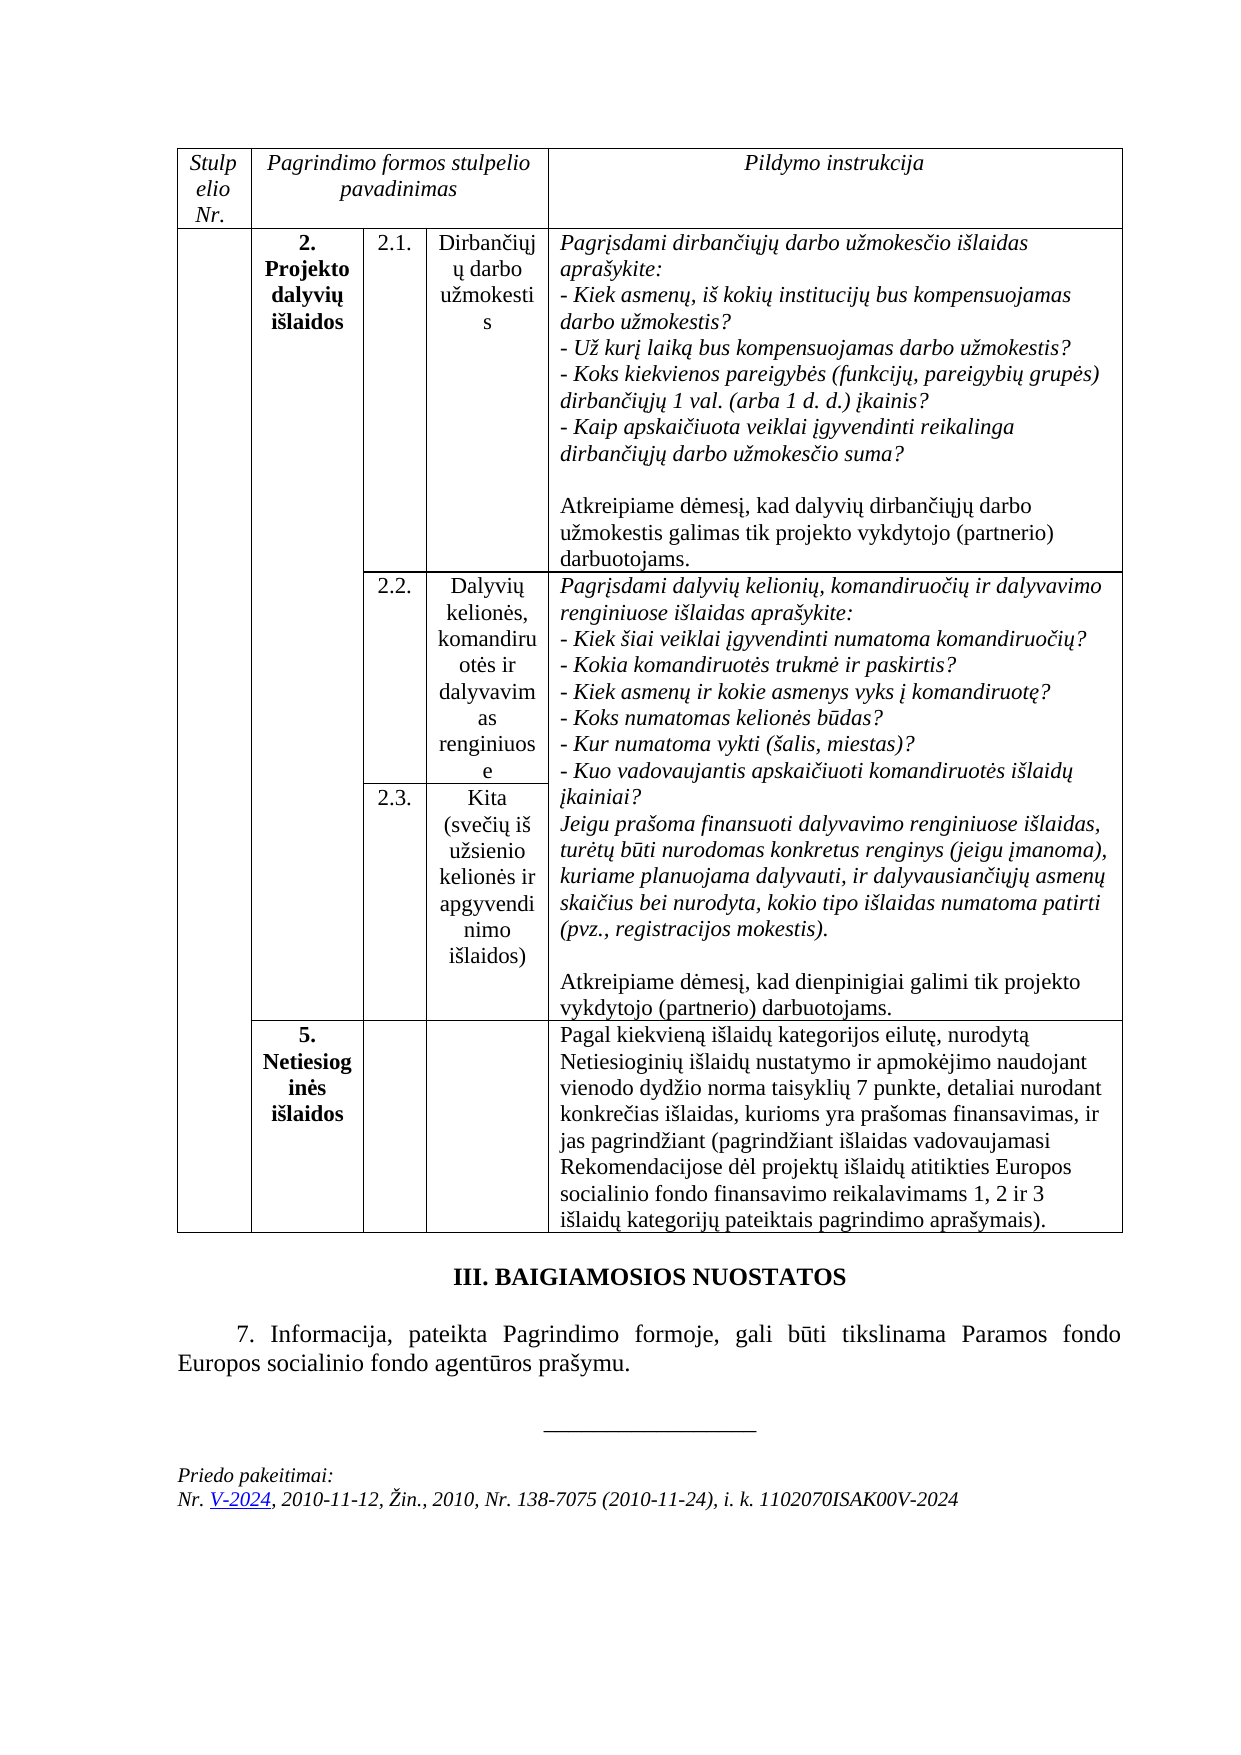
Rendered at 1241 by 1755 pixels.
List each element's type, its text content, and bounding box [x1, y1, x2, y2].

table_cell Dirbančiųjų darbo užmokestis [427, 229, 548, 571]
text Priedo pakeitimai: [177, 1463, 1122, 1487]
table_cell Kita (svečių iš užsienio kelionės ir apgyvendinimo išlaidos) [427, 784, 548, 1020]
table_cell [427, 1021, 548, 1232]
table_header Stulpelio Nr. [178, 149, 251, 228]
text III. BAIGIAMOSIOS NUOSTATOS [177, 1262, 1122, 1291]
text 7. Informacija, pateikta Pagrindimo formoje, gali būti tikslinama Paramos fondo Europos socialinio fondo agentūros prašymu. [177, 1319, 1122, 1377]
table_cell Dalyvių kelionės, komandiruotės ir dalyvavimas renginiuose [427, 573, 548, 783]
table_cell [364, 1021, 426, 1232]
table_cell 5. Netiesioginės išlaidos [252, 1021, 363, 1232]
table_cell 2.3. [364, 784, 426, 1020]
text Nr. V-2024, 2010-11-12, Žin., 2010, Nr. 138-7075 (2010-11-24), i. k. 1102070ISAK00V-2024 [177, 1487, 1122, 1511]
table_header Pagrindimo formos stulpelio pavadinimas [252, 149, 548, 228]
table_cell 2.2. [364, 573, 426, 783]
table_cell 2.1. [364, 229, 426, 571]
text _________________ [177, 1406, 1122, 1434]
table_cell Pagal kiekvieną išlaidų kategorijos eilutę, nurodytą Netiesioginių išlaidų nustatymo ir apmokėjimo naudojant vienodo dydžio norma taisyklių 7 punkte, detaliai nurodant konkrečias išlaidas, kurioms yra prašomas finansavimas, ir jas pagrindžiant (pagrindžiant išlaidas vadovaujamasi Rekomendacijose dėl projektų išlaidų atitikties Europos socialinio fondo finansavimo reikalavimams 1, 2 ir 3 išlaidų kategorijų pateiktais pagrindimo aprašymais). [549, 1021, 1122, 1232]
table_cell 2. Projekto dalyvių išlaidos [252, 229, 363, 1020]
table_cell Pagrįsdami dirbančiųjų darbo užmokesčio išlaidas aprašykite: - Kiek asmenų, iš kokių institucijų bus kompensuojamas darbo užmokestis? - Už kurį laiką bus kompensuojamas darbo užmokestis? - Koks kiekvienos pareigybės (funkcijų, pareigybių grupės) dirbančiųjų 1 val. (arba 1 d. d.) įkainis? - Kaip apskaičiuota veiklai įgyvendinti reikalinga dirbančiųjų darbo užmokesčio suma? Atkreipiame dėmesį, kad dalyvių dirbančiųjų darbo užmokestis galimas tik projekto vykdytojo (partnerio) darbuotojams. [549, 229, 1122, 571]
table_header Pildymo instrukcija [549, 149, 1122, 228]
table_cell Pagrįsdami dalyvių kelionių, komandiruočių ir dalyvavimo renginiuose išlaidas aprašykite: - Kiek šiai veiklai įgyvendinti numatoma komandiruočių? - Kokia komandiruotės trukmė ir paskirtis? - Kiek asmenų ir kokie asmenys vyks į komandiruotę? - Koks numatomas kelionės būdas? - Kur numatoma vykti (šalis, miestas)? - Kuo vadovaujantis apskaičiuoti komandiruotės išlaidų įkainiai? Jeigu prašoma finansuoti dalyvavimo renginiuose išlaidas, turėtų būti nurodomas konkretus renginys (jeigu įmanoma), kuriame planuojama dalyvauti, ir dalyvausiančiųjų asmenų skaičius bei nurodyta, kokio tipo išlaidas numatoma patirti (pvz., registracijos mokestis). Atkreipiame dėmesį, kad dienpinigiai galimi tik projekto vykdytojo (partnerio) darbuotojams. [549, 573, 1122, 1020]
table_cell [178, 229, 251, 1232]
